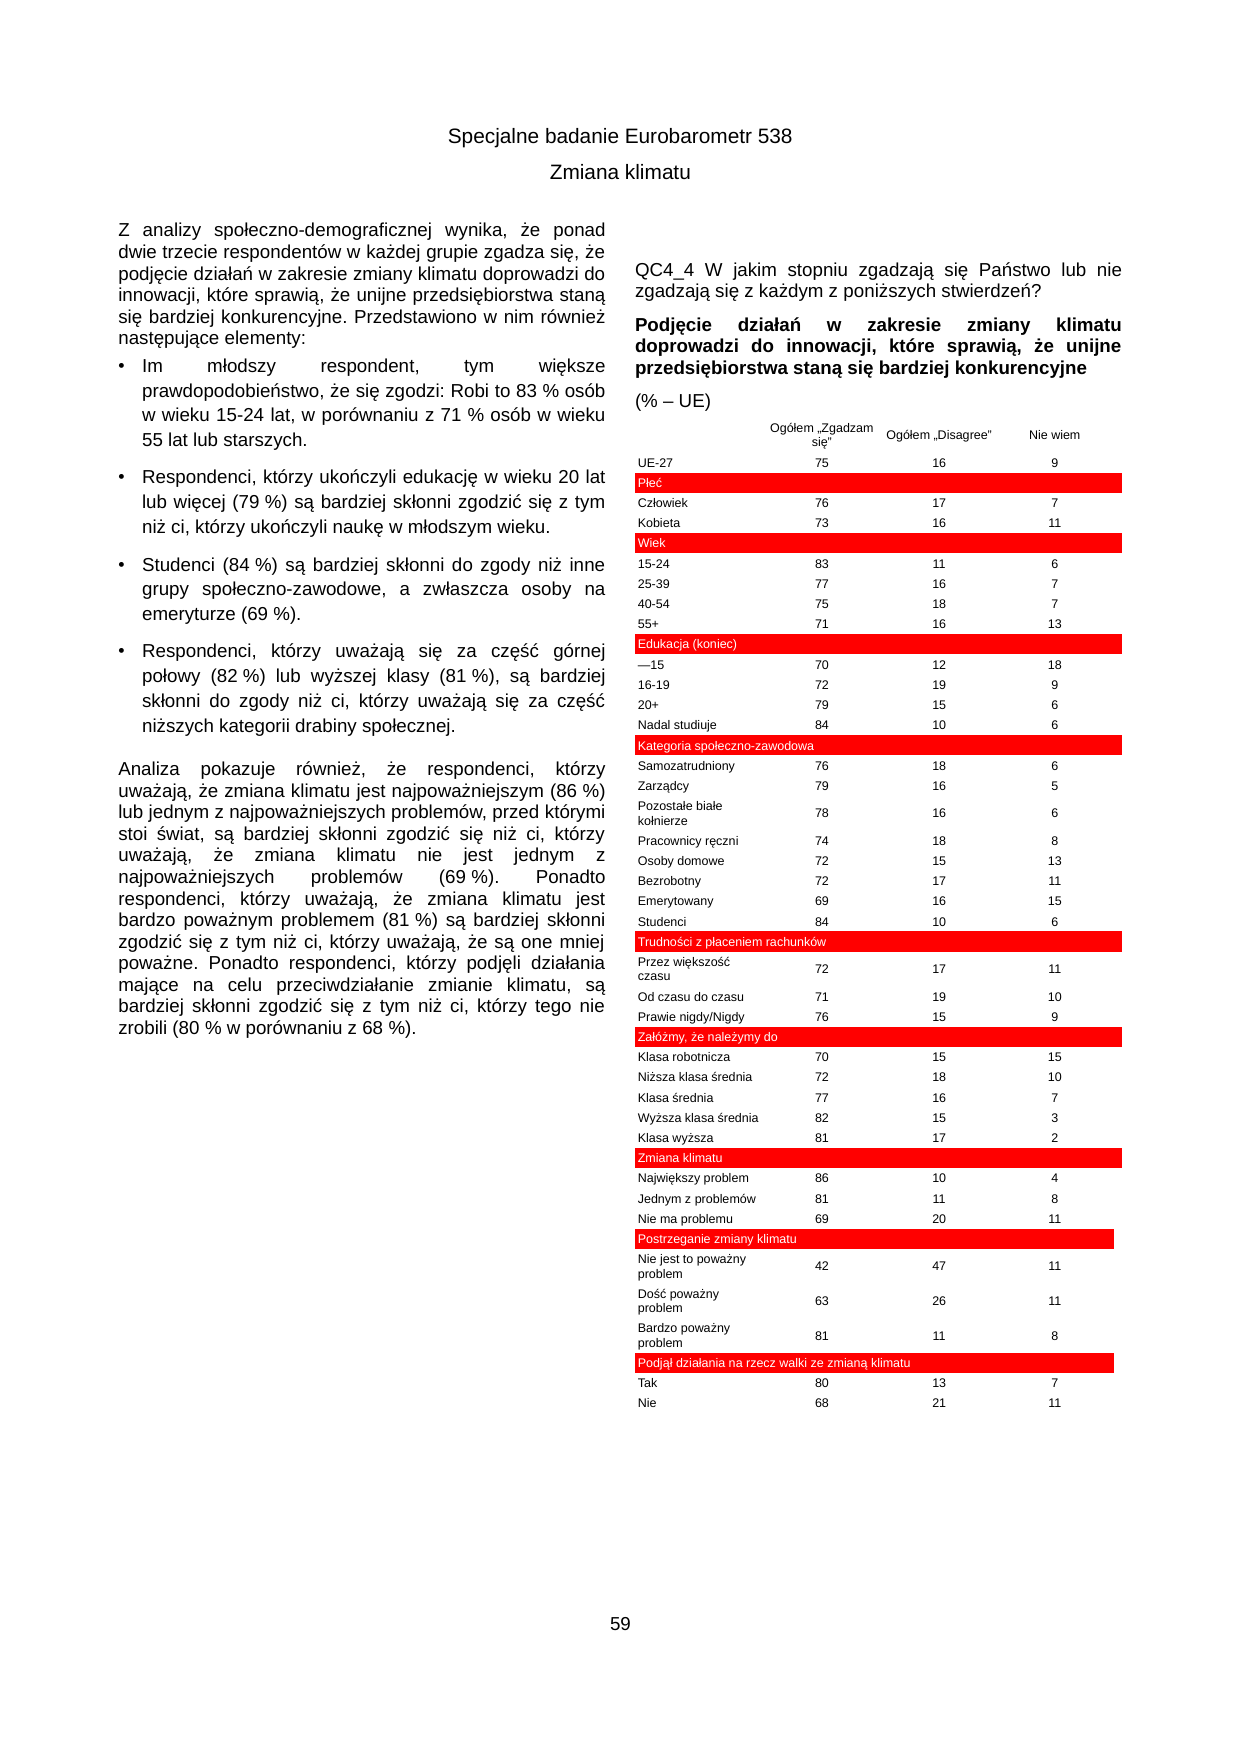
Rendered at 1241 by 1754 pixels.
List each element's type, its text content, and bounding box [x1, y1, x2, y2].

table_cell 10 [1000, 986, 1109, 1006]
table_cell 26 [878, 1284, 1000, 1318]
table_cell [1110, 695, 1122, 715]
table_cell 16 [878, 1087, 1000, 1107]
table_cell 5 [1000, 776, 1109, 796]
table_cell 11 [1000, 1284, 1109, 1318]
table_cell [1114, 1229, 1122, 1249]
table_cell 75 [765, 452, 878, 472]
table_cell Wyższa klasa średnia [635, 1108, 765, 1128]
table_cell 55+ [635, 614, 765, 634]
table_cell 15-24 [635, 553, 765, 573]
table_cell [1110, 891, 1122, 911]
table_cell 6 [1000, 796, 1109, 830]
table_cell 21 [878, 1393, 1000, 1413]
table_cell Od czasu do czasu [635, 986, 765, 1006]
table_cell [1110, 851, 1122, 871]
table_cell 72 [765, 675, 878, 695]
table_cell 72 [765, 952, 878, 986]
table_cell [1110, 654, 1122, 674]
table_cell 11 [1000, 871, 1109, 891]
table_cell [1110, 1188, 1122, 1208]
table_cell 11 [1000, 513, 1109, 533]
table_cell Pracownicy ręczni [635, 830, 765, 851]
table_cell 70 [765, 1047, 878, 1067]
table_cell Nie ma problemu [635, 1209, 765, 1229]
table_cell 16 [878, 796, 1000, 830]
table_cell 11 [1000, 1209, 1109, 1229]
table_cell 17 [878, 493, 1000, 513]
table_cell 7 [1000, 1087, 1109, 1107]
table_cell 16 [878, 614, 1000, 634]
table_cell Bardzo poważny problem [635, 1318, 765, 1353]
table_cell 81 [765, 1318, 878, 1353]
table_cell 72 [765, 1067, 878, 1087]
list Respondenci, którzy ukończyli edukację w wieku 20 lat lub więcej (79 %) są bardziej skłonni zgodzić się z tym niż ci, którzy ukończyli naukę w młodszym wieku. [118, 466, 605, 538]
table_cell 76 [765, 755, 878, 776]
table_cell 4 [1000, 1168, 1109, 1188]
table_cell 11 [1000, 1249, 1109, 1283]
text Z analizy społeczno-demograficznej wynika, że ponad dwie trzecie respondentów w każdej grupie zgadza się, że podjęcie działań w zakresie zmiany klimatu doprowadzi do innowacji, które sprawią, że unijne przedsiębiorstwa staną się bardziej konkurencyjne. Przedstawiono w nim również następujące elementy: [118, 219, 605, 349]
table_cell [1110, 1067, 1122, 1087]
table_cell 17 [878, 871, 1000, 891]
table_cell 3 [1000, 1108, 1109, 1128]
table_cell Studenci [635, 911, 765, 931]
table_cell Jednym z problemów [635, 1188, 765, 1208]
table_cell 11 [878, 553, 1000, 573]
table_cell 9 [1000, 675, 1109, 695]
table_cell 70 [765, 654, 878, 674]
table_cell [1110, 871, 1122, 891]
table_cell 77 [765, 1087, 878, 1107]
text (% – UE) [635, 390, 1122, 412]
table_cell 71 [765, 986, 878, 1006]
table_cell 84 [765, 911, 878, 931]
table_cell 81 [765, 1128, 878, 1148]
table_cell 10 [878, 1168, 1000, 1188]
table_cell [1110, 1108, 1122, 1128]
table_cell 82 [765, 1108, 878, 1128]
table_cell Kategoria społeczno-zawodowa [635, 735, 1122, 755]
table_cell 15 [1000, 891, 1109, 911]
table_cell [1110, 776, 1122, 796]
table_cell 20+ [635, 695, 765, 715]
table_cell 7 [1000, 594, 1109, 614]
table_cell 84 [765, 715, 878, 735]
table_cell [1110, 1249, 1122, 1283]
table_cell [1110, 1318, 1122, 1353]
table_cell 69 [765, 891, 878, 911]
table_cell [1110, 715, 1122, 735]
table_cell [1110, 830, 1122, 851]
table_cell Zmiana klimatu [635, 1148, 1122, 1168]
table_cell 9 [1000, 452, 1109, 472]
table_cell 11 [878, 1188, 1000, 1208]
table_cell 74 [765, 830, 878, 851]
table_cell Człowiek [635, 493, 765, 513]
table_cell 16 [878, 452, 1000, 472]
table_cell [1110, 675, 1122, 695]
table_cell 16 [878, 574, 1000, 594]
table_cell Trudności z płaceniem rachunków [635, 931, 1122, 952]
table_cell Klasa robotnicza [635, 1047, 765, 1067]
table_cell 83 [765, 553, 878, 573]
table_cell 6 [1000, 715, 1109, 735]
table_cell 81 [765, 1188, 878, 1208]
table_cell 10 [1000, 1067, 1109, 1087]
text Analiza pokazuje również, że respondenci, którzy uważają, że zmiana klimatu jest najpoważniejszym (86 %) lub jednym z najpoważniejszych problemów, przed którymi stoi świat, są bardziej skłonni zgodzić się niż ci, którzy uważają, że zmiana klimatu nie jest jednym z najpoważniejszych problemów (69 %). Ponadto respondenci, którzy uważają, że zmiana klimatu jest bardzo poważnym problemem (81 %) są bardziej skłonni zgodzić się z tym niż ci, którzy uważają, że są one mniej poważne. Ponadto respondenci, którzy podjęli działania mające na celu przeciwdziałanie zmianie klimatu, są bardziej skłonni zgodzić się z tym niż ci, którzy tego nie zrobili (80 % w porównaniu z 68 %). [118, 758, 605, 1038]
table_cell [1110, 1284, 1122, 1318]
list Studenci (84 %) są bardziej skłonni do zgody niż inne grupy społeczno-zawodowe, a zwłaszcza osoby na emeryturze (69 %). [118, 553, 605, 624]
table_cell UE-27 [635, 452, 765, 472]
table_cell [1110, 1168, 1122, 1188]
table_cell [1110, 911, 1122, 931]
table_cell [1110, 796, 1122, 830]
table_cell 8 [1000, 1318, 1109, 1353]
table_cell 86 [765, 1168, 878, 1188]
table_cell Samozatrudniony [635, 755, 765, 776]
table_cell 18 [1000, 654, 1109, 674]
table_cell 71 [765, 614, 878, 634]
table_cell 79 [765, 776, 878, 796]
table_cell 6 [1000, 911, 1109, 931]
table_cell [1110, 574, 1122, 594]
table_cell 76 [765, 1006, 878, 1027]
table_cell 15 [878, 1108, 1000, 1128]
table_cell 13 [1000, 851, 1109, 871]
table_cell 15 [878, 1047, 1000, 1067]
table_cell 13 [1000, 614, 1109, 634]
table_header Nie wiem [1000, 418, 1109, 452]
table_cell 19 [878, 986, 1000, 1006]
table_cell 25-39 [635, 574, 765, 594]
table_cell 13 [878, 1373, 1000, 1393]
table_cell [1110, 513, 1122, 533]
table_cell Nie [635, 1393, 765, 1413]
table_cell Podjął działania na rzecz walki ze zmianą klimatu [635, 1353, 1114, 1373]
table_cell Postrzeganie zmiany klimatu [635, 1229, 1114, 1249]
text QC4_4 W jakim stopniu zgadzają się Państwo lub nie zgadzają się z każdym z poniższych stwierdzeń? [635, 259, 1122, 302]
table_cell 9 [1000, 1006, 1109, 1027]
table_cell 15 [878, 695, 1000, 715]
table_cell 20 [878, 1209, 1000, 1229]
table_cell Klasa wyższa [635, 1128, 765, 1148]
table_cell Edukacja (koniec) [635, 634, 1122, 654]
table_cell Emerytowany [635, 891, 765, 911]
table_cell Klasa średnia [635, 1087, 765, 1107]
table_cell 68 [765, 1393, 878, 1413]
list Respondenci, którzy uważają się za część górnej połowy (82 %) lub wyższej klasy (81 %), są bardziej skłonni do zgody niż ci, którzy uważają się za część niższych kategorii drabiny społecznej. [118, 640, 605, 736]
table_cell 7 [1000, 1373, 1109, 1393]
table_cell 79 [765, 695, 878, 715]
table_cell 75 [765, 594, 878, 614]
table_cell [1110, 1373, 1122, 1393]
table_cell 18 [878, 830, 1000, 851]
table_cell 18 [878, 755, 1000, 776]
table_cell [1110, 986, 1122, 1006]
table_cell 63 [765, 1284, 878, 1318]
table_cell 19 [878, 675, 1000, 695]
table_cell [1110, 755, 1122, 776]
table_cell 18 [878, 1067, 1000, 1087]
table_cell Nadal studiuje [635, 715, 765, 735]
table_cell [1114, 1353, 1122, 1373]
table_cell [1110, 1209, 1122, 1229]
table_cell 77 [765, 574, 878, 594]
table_cell Osoby domowe [635, 851, 765, 871]
table_cell [1110, 1006, 1122, 1027]
table_cell Przez większość czasu [635, 952, 765, 986]
table_cell Zarządcy [635, 776, 765, 796]
table_cell 7 [1000, 493, 1109, 513]
table_cell 42 [765, 1249, 878, 1283]
table_cell 73 [765, 513, 878, 533]
table_cell Wiek [635, 533, 1122, 553]
table_cell 15 [878, 851, 1000, 871]
table_cell 72 [765, 851, 878, 871]
table_cell Tak [635, 1373, 765, 1393]
table_cell 18 [878, 594, 1000, 614]
table_cell [1110, 452, 1122, 472]
table_cell 80 [765, 1373, 878, 1393]
table_cell 40-54 [635, 594, 765, 614]
table_cell 16-19 [635, 675, 765, 695]
table_cell 2 [1000, 1128, 1109, 1148]
table_cell [1110, 594, 1122, 614]
table_cell 72 [765, 871, 878, 891]
table_cell 47 [878, 1249, 1000, 1283]
table_cell Największy problem [635, 1168, 765, 1188]
table_cell 15 [878, 1006, 1000, 1027]
table_cell [1110, 1047, 1122, 1067]
table_cell —15 [635, 654, 765, 674]
table_cell 6 [1000, 553, 1109, 573]
text Podjęcie działań w zakresie zmiany klimatu doprowadzi do innowacji, które sprawią, że unijne przedsiębiorstwa staną się bardziej konkurencyjne [635, 314, 1122, 378]
table_cell 10 [878, 715, 1000, 735]
table_cell Załóżmy, że należymy do [635, 1027, 1122, 1047]
table_cell Płeć [635, 473, 1122, 493]
table_cell 16 [878, 891, 1000, 911]
table_cell Bezrobotny [635, 871, 765, 891]
table_cell 17 [878, 952, 1000, 986]
table_cell 11 [1000, 1393, 1109, 1413]
table_cell Nie jest to poważny problem [635, 1249, 765, 1283]
table_cell 16 [878, 513, 1000, 533]
table_cell 69 [765, 1209, 878, 1229]
table_cell [1110, 1393, 1122, 1413]
table_cell Niższa klasa średnia [635, 1067, 765, 1087]
table_cell 7 [1000, 574, 1109, 594]
table_cell 11 [1000, 952, 1109, 986]
table_cell [1110, 614, 1122, 634]
table_cell Kobieta [635, 513, 765, 533]
table_cell 11 [878, 1318, 1000, 1353]
table_cell Pozostałe białe kołnierze [635, 796, 765, 830]
table_cell 10 [878, 911, 1000, 931]
table_cell 16 [878, 776, 1000, 796]
table_cell 6 [1000, 755, 1109, 776]
table_header [1110, 418, 1122, 452]
table_cell 6 [1000, 695, 1109, 715]
list Im młodszy respondent, tym większe prawdopodobieństwo, że się zgodzi: Robi to 83 % osób w wieku 15-24 lat, w porównaniu z 71 % osób w wieku 55 lat lub starszych. [118, 354, 605, 451]
table_cell Dość poważny problem [635, 1284, 765, 1318]
table_cell 12 [878, 654, 1000, 674]
table_cell 76 [765, 493, 878, 513]
table_cell Prawie nigdy/Nigdy [635, 1006, 765, 1027]
table_cell [1110, 1087, 1122, 1107]
table_cell 8 [1000, 1188, 1109, 1208]
table_header Ogółem „Zgadzam się” [765, 418, 878, 452]
table_cell [1110, 493, 1122, 513]
table_cell [1110, 1128, 1122, 1148]
table_cell [1110, 952, 1122, 986]
table_cell 15 [1000, 1047, 1109, 1067]
table_cell 8 [1000, 830, 1109, 851]
table_header [635, 418, 765, 452]
table_cell 78 [765, 796, 878, 830]
table_cell [1110, 553, 1122, 573]
table_cell 17 [878, 1128, 1000, 1148]
table_header Ogółem „Disagree” [878, 418, 1000, 452]
